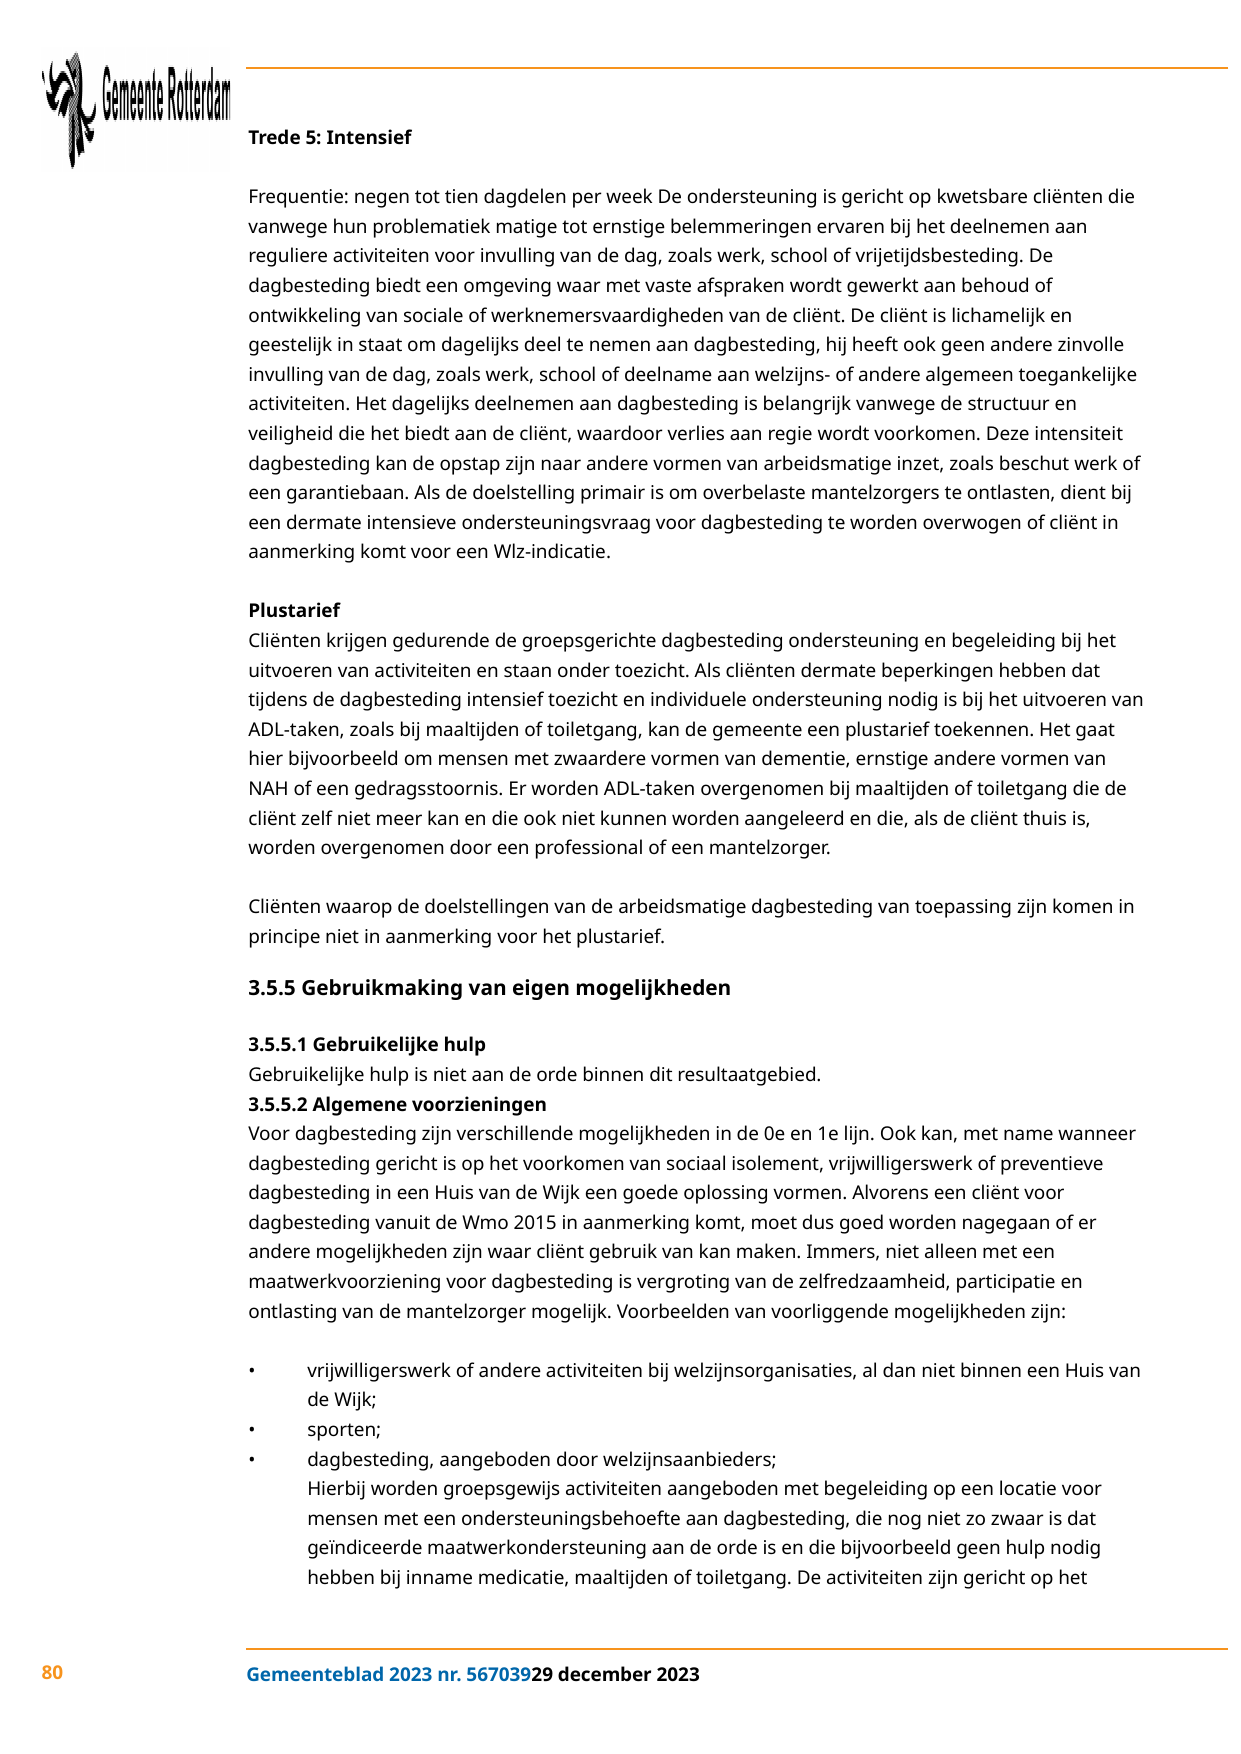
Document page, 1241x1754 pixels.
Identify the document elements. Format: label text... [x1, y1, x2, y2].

text Cliënten krijgen gedurende de groepsgerichte dagbesteding ondersteuning en begeleiding bij het uitvoeren van activiteiten en staan onder toezicht. Als cliënten dermate beperkingen hebben dat tijdens de dagbesteding intensief toezicht en individuele ondersteuning nodig is bij het uitvoeren van ADL-taken, zoals bij maaltijden of toiletgang, kan de gemeente een plustarief toekennen. Het gaat hier bijvoorbeeld om mensen met zwaardere vormen van dementie, ernstige andere vormen van NAH of een gedragsstoornis. Er worden ADL-taken overgenomen bij maaltijden of toiletgang die de cliënt zelf niet meer kan en die ook niet kunnen worden aangeleerd en die, als de cliënt thuis is, worden overgenomen door een professional of een mantelzorger. [248, 627, 1152, 860]
text Voor dagbesteding zijn verschillende mogelijkheden in de 0e en 1e lijn. Ook kan, met name wanneer dagbesteding gericht is op het voorkomen van sociaal isolement, vrijwilligerswerk of preventieve dagbesteding in een Huis van de Wijk een goede oplossing vormen. Alvorens een cliënt voor dagbesteding vanuit de Wmo 2015 in aanmerking komt, moet dus goed worden nagegaan of er andere mogelijkheden zijn waar cliënt gebruik van kan maken. Immers, niet alleen met een maatwerkvoorziening voor dagbesteding is vergroting van de zelfredzaamheid, participatie en ontlasting van de mantelzorger mogelijk. Voorbeelden van voorliggende mogelijkheden zijn: [248, 1120, 1152, 1323]
text Plustarief [248, 598, 1152, 623]
text 3.5.5 Gebruikmaking van eigen mogelijkheden [248, 973, 1152, 1002]
list dagbesteding, aangeboden door welzijnsaanbieders; [248, 1446, 1152, 1471]
picture [41, 47, 231, 172]
list vrijwilligerswerk of andere activiteiten bij welzijnsorganisaties, al dan niet binnen een Huis van de Wijk; [248, 1357, 1152, 1412]
list sporten; [248, 1416, 1152, 1442]
text Cliënten waarop de doelstellingen van de arbeidsmatige dagbesteding van toepassing zijn komen in principe niet in aanmerking voor het plustarief. [248, 893, 1152, 949]
text Trede 5: Intensief [248, 124, 1152, 150]
text 3.5.5.2 Algemene voorzieningen [248, 1091, 1152, 1116]
text Frequentie: negen tot tien dagdelen per week De ondersteuning is gericht op kwetsbare cliënten die vanwege hun problematiek matige tot ernstige belemmeringen ervaren bij het deelnemen aan reguliere activiteiten voor invulling van de dag, zoals werk, school of vrijetijdsbesteding. De dagbesteding biedt een omgeving waar met vaste afspraken wordt gewerkt aan behoud of ontwikkeling van sociale of werknemersvaardigheden van de cliënt. De cliënt is lichamelijk en geestelijk in staat om dagelijks deel te nemen aan dagbesteding, hij heeft ook geen andere zinvolle invulling van de dag, zoals werk, school of deelname aan welzijns- of andere algemeen toegankelijke activiteiten. Het dagelijks deelnemen aan dagbesteding is belangrijk vanwege de structuur en veiligheid die het biedt aan de cliënt, waardoor verlies aan regie wordt voorkomen. Deze intensiteit dagbesteding kan de opstap zijn naar andere vormen van arbeidsmatige inzet, zoals beschut werk of een garantiebaan. Als de doelstelling primair is om overbelaste mantelzorgers te ontlasten, dient bij een dermate intensieve ondersteuningsvraag voor dagbesteding te worden overwogen of cliënt in aanmerking komt voor een Wlz-indicatie. [248, 183, 1152, 564]
text 3.5.5.1 Gebruikelijke hulp [248, 1032, 1152, 1057]
list Hierbij worden groepsgewijs activiteiten aangeboden met begeleiding op een locatie voor mensen met een ondersteuningsbehoefte aan dagbesteding, die nog niet zo zwaar is dat geïndiceerde maatwerkondersteuning aan de orde is en die bijvoorbeeld geen hulp nodig hebben bij inname medicatie, maaltijden of toiletgang. De activiteiten zijn gericht op het [248, 1475, 1152, 1590]
text Gebruikelijke hulp is niet aan de orde binnen dit resultaatgebied. [248, 1061, 1152, 1087]
